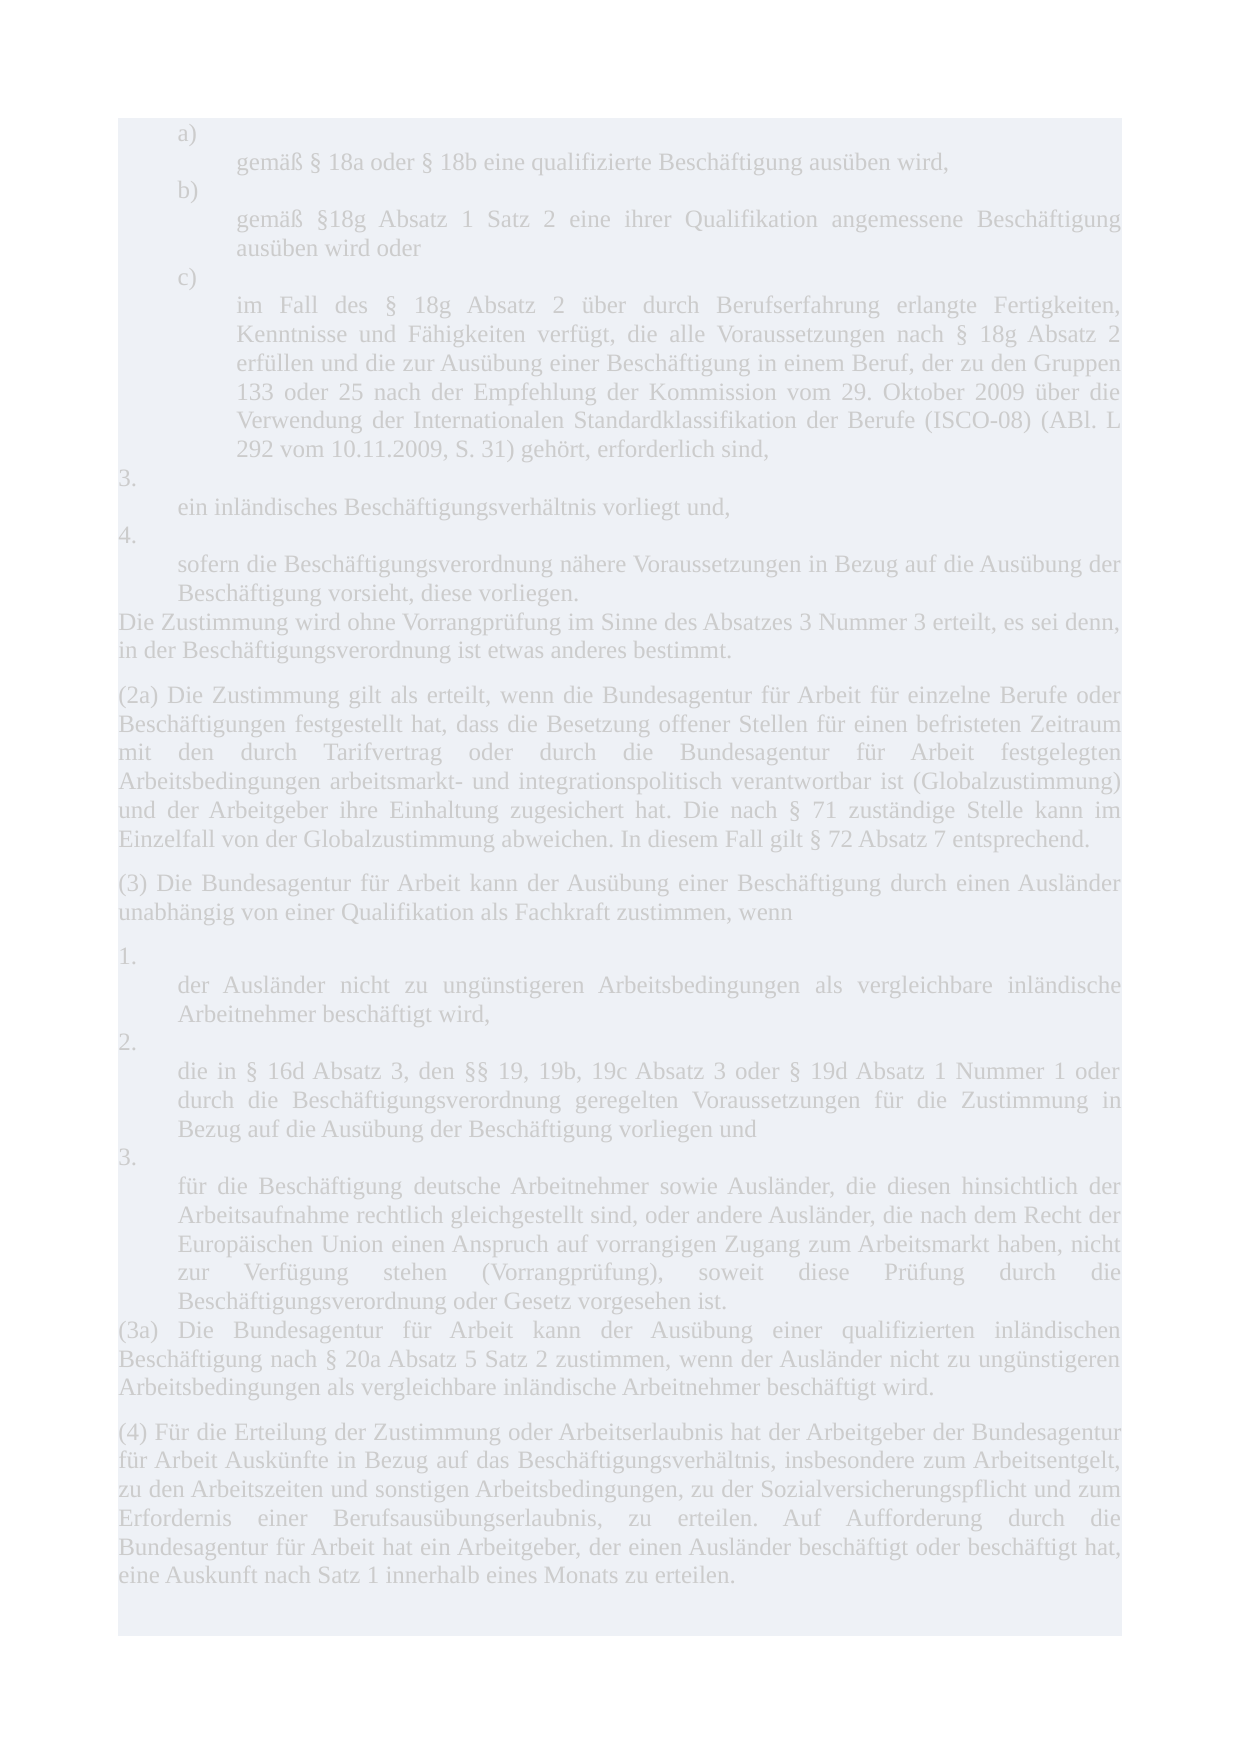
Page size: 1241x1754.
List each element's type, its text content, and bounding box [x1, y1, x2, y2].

subtitle b) [177, 176, 1122, 204]
list gemäß § 18a oder § 18b eine qualifizierte Beschäftigung ausüben wird, [236, 147, 1122, 176]
list die in § 16d Absatz 3, den §§ 19, 19b, 19c Absatz 3 oder § 19d Absatz 1 Nummer 1 oder durch die Beschäftigungsverordnung geregelten Voraussetzungen für die Zustimmung in Bezug auf die Ausübung der Beschäftigung vorliegen und [177, 1056, 1122, 1142]
list gemäß §18g Absatz 1 Satz 2 eine ihrer Qualifikation angemessene Beschäftigung ausüben wird oder [236, 204, 1122, 262]
list ein inländisches Beschäftigungsverhältnis vorliegt und, [177, 492, 1122, 521]
list im Fall des § 18g Absatz 2 über durch Berufserfahrung erlangte Fertigkeiten, Kenntnisse und Fähigkeiten verfügt, die alle Voraussetzungen nach § 18g Absatz 2 erfüllen und die zur Ausübung einer Beschäftigung in einem Beruf, der zu den Gruppen 133 oder 25 nach der Empfehlung der Kommission vom 29. Oktober 2009 über die Verwendung der Internationalen Standardklassifikation der Berufe (ISCO-08) (ABl. L 292 vom 10.11.2009, S. 31) gehört, erforderlich sind, [236, 291, 1122, 463]
text (3a) Die Bundesagentur für Arbeit kann der Ausübung einer qualifizierten inländischen Beschäftigung nach § 20a Absatz 5 Satz 2 zustimmen, wenn der Ausländer nicht zu ungünstigeren Arbeitsbedingungen als vergleichbare inländische Arbeitnehmer beschäftigt wird. [118, 1315, 1122, 1401]
subtitle c) [177, 262, 1122, 291]
text (4) Für die Erteilung der Zustimmung oder Arbeitserlaubnis hat der Arbeitgeber der Bundesagentur für Arbeit Auskünfte in Bezug auf das Beschäftigungsverhältnis, insbesondere zum Arbeitsentgelt, zu den Arbeitszeiten und sonstigen Arbeitsbedingungen, zu der Sozialversicherungspflicht und zum Erfordernis einer Berufsausübungserlaubnis, zu erteilen. Auf Aufforderung durch die Bundesagentur für Arbeit hat ein Arbeitgeber, der einen Ausländer beschäftigt oder beschäftigt hat, eine Auskunft nach Satz 1 innerhalb eines Monats zu erteilen. [118, 1417, 1122, 1589]
subtitle 1. [118, 941, 1122, 970]
subtitle 2. [118, 1027, 1122, 1056]
subtitle 3. [118, 1142, 1122, 1171]
subtitle 4. [118, 521, 1122, 549]
subtitle 3. [118, 463, 1122, 492]
list der Ausländer nicht zu ungünstigeren Arbeitsbedingungen als vergleichbare inländische Arbeitnehmer beschäftigt wird, [177, 970, 1122, 1027]
list für die Beschäftigung deutsche Arbeitnehmer sowie Ausländer, die diesen hinsichtlich der Arbeitsaufnahme rechtlich gleichgestellt sind, oder andere Ausländer, die nach dem Recht der Europäischen Union einen Anspruch auf vorrangigen Zugang zum Arbeitsmarkt haben, nicht zur Verfügung stehen (Vorrangprüfung), soweit diese Prüfung durch die Beschäftigungsverordnung oder Gesetz vorgesehen ist. [177, 1171, 1122, 1315]
text (2a) Die Zustimmung gilt als erteilt, wenn die Bundesagentur für Arbeit für einzelne Berufe oder Beschäftigungen festgestellt hat, dass die Besetzung offener Stellen für einen befristeten Zeitraum mit den durch Tarifvertrag oder durch die Bundesagentur für Arbeit festgelegten Arbeitsbedingungen arbeitsmarkt- und integrationspolitisch verantwortbar ist (Globalzustimmung) und der Arbeitgeber ihre Einhaltung zugesichert hat. Die nach § 71 zuständige Stelle kann im Einzelfall von der Globalzustimmung abweichen. In diesem Fall gilt § 72 Absatz 7 entsprechend. [118, 680, 1122, 852]
text (3) Die Bundesagentur für Arbeit kann der Ausübung einer Beschäftigung durch einen Ausländer unabhängig von einer Qualifikation als Fachkraft zustimmen, wenn [118, 868, 1122, 926]
list sofern die Beschäftigungsverordnung nähere Voraussetzungen in Bezug auf die Ausübung der Beschäftigung vorsieht, diese vorliegen. [177, 549, 1122, 607]
subtitle a) [177, 118, 1122, 147]
text Die Zustimmung wird ohne Vorrangprüfung im Sinne des Absatzes 3 Nummer 3 erteilt, es sei denn, in der Beschäftigungsverordnung ist etwas anderes bestimmt. [118, 607, 1122, 664]
